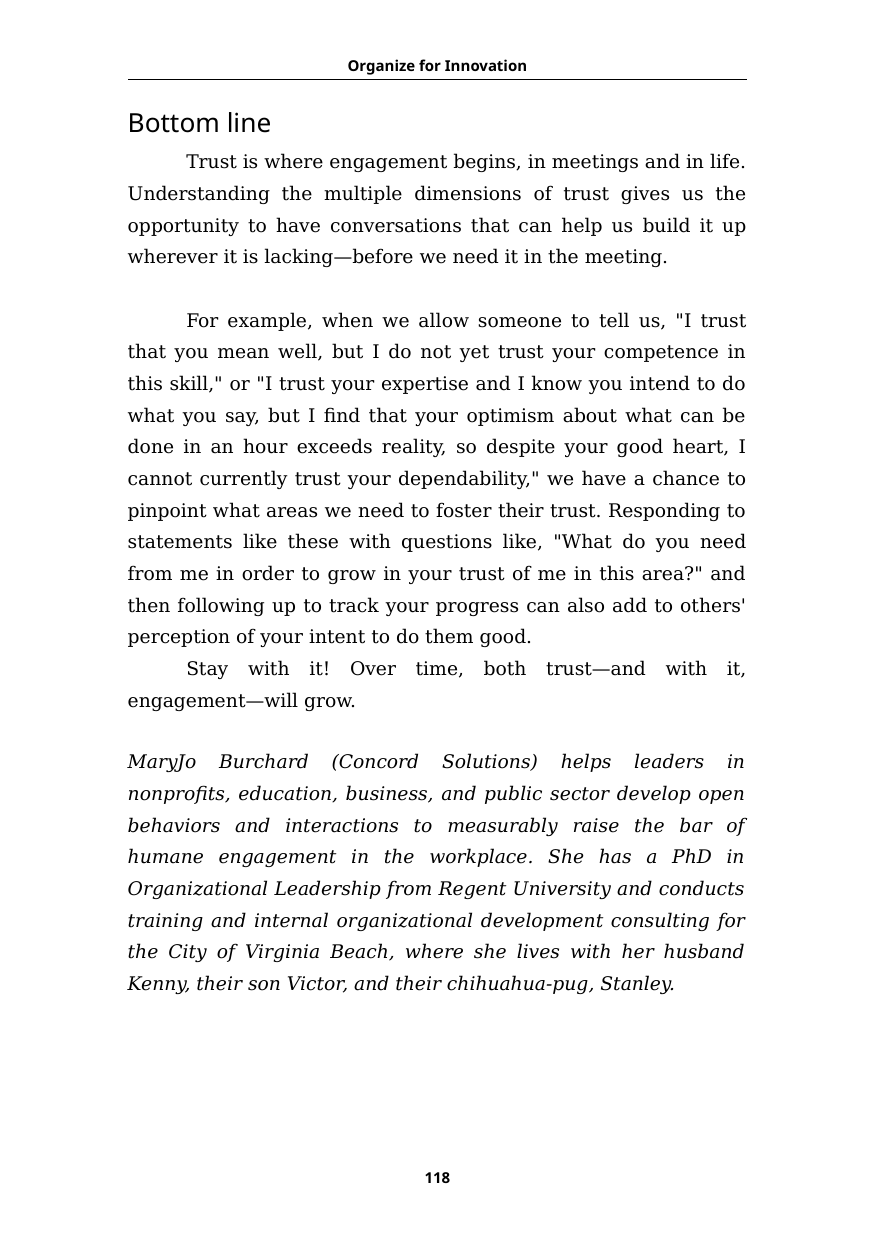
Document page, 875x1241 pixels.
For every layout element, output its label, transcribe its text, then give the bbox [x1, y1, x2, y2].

text Stay with it! Over time, both trust—and with it, engagement—will grow. [127, 658, 747, 712]
text MaryJo Burchard (Concord Solutions) helps leaders in nonprofits, education, business, and public sector develop open behaviors and interactions to measurably raise the bar of humane engagement in the workplace. She has a PhD in Organizational Leadership from Regent University and conducts training and internal organizational development consulting for the City of Virginia Beach, where she lives with her husband Kenny, their son Victor, and their chihuahua-pug, Stanley. [127, 752, 747, 995]
text For example, when we allow someone to tell us, "I trust that you mean well, but I do not yet trust your competence in this skill," or "I trust your expertise and I know you intend to do what you say, but I find that your optimism about what can be done in an hour exceeds reality, so despite your good heart, I cannot currently trust your dependability," we have a chance to pinpoint what areas we need to foster their trust. Responding to statements like these with questions like, "What do you need from me in order to grow in your trust of me in this area?" and then following up to track your progress can also add to others' perception of your intent to do them good. [127, 310, 747, 648]
subtitle Bottom line [127, 109, 747, 139]
text Trust is where engagement begins, in meetings and in life. Understanding the multiple dimensions of trust gives us the opportunity to have conversations that can help us build it up wherever it is lacking—before we need it in the meeting. [127, 152, 747, 268]
